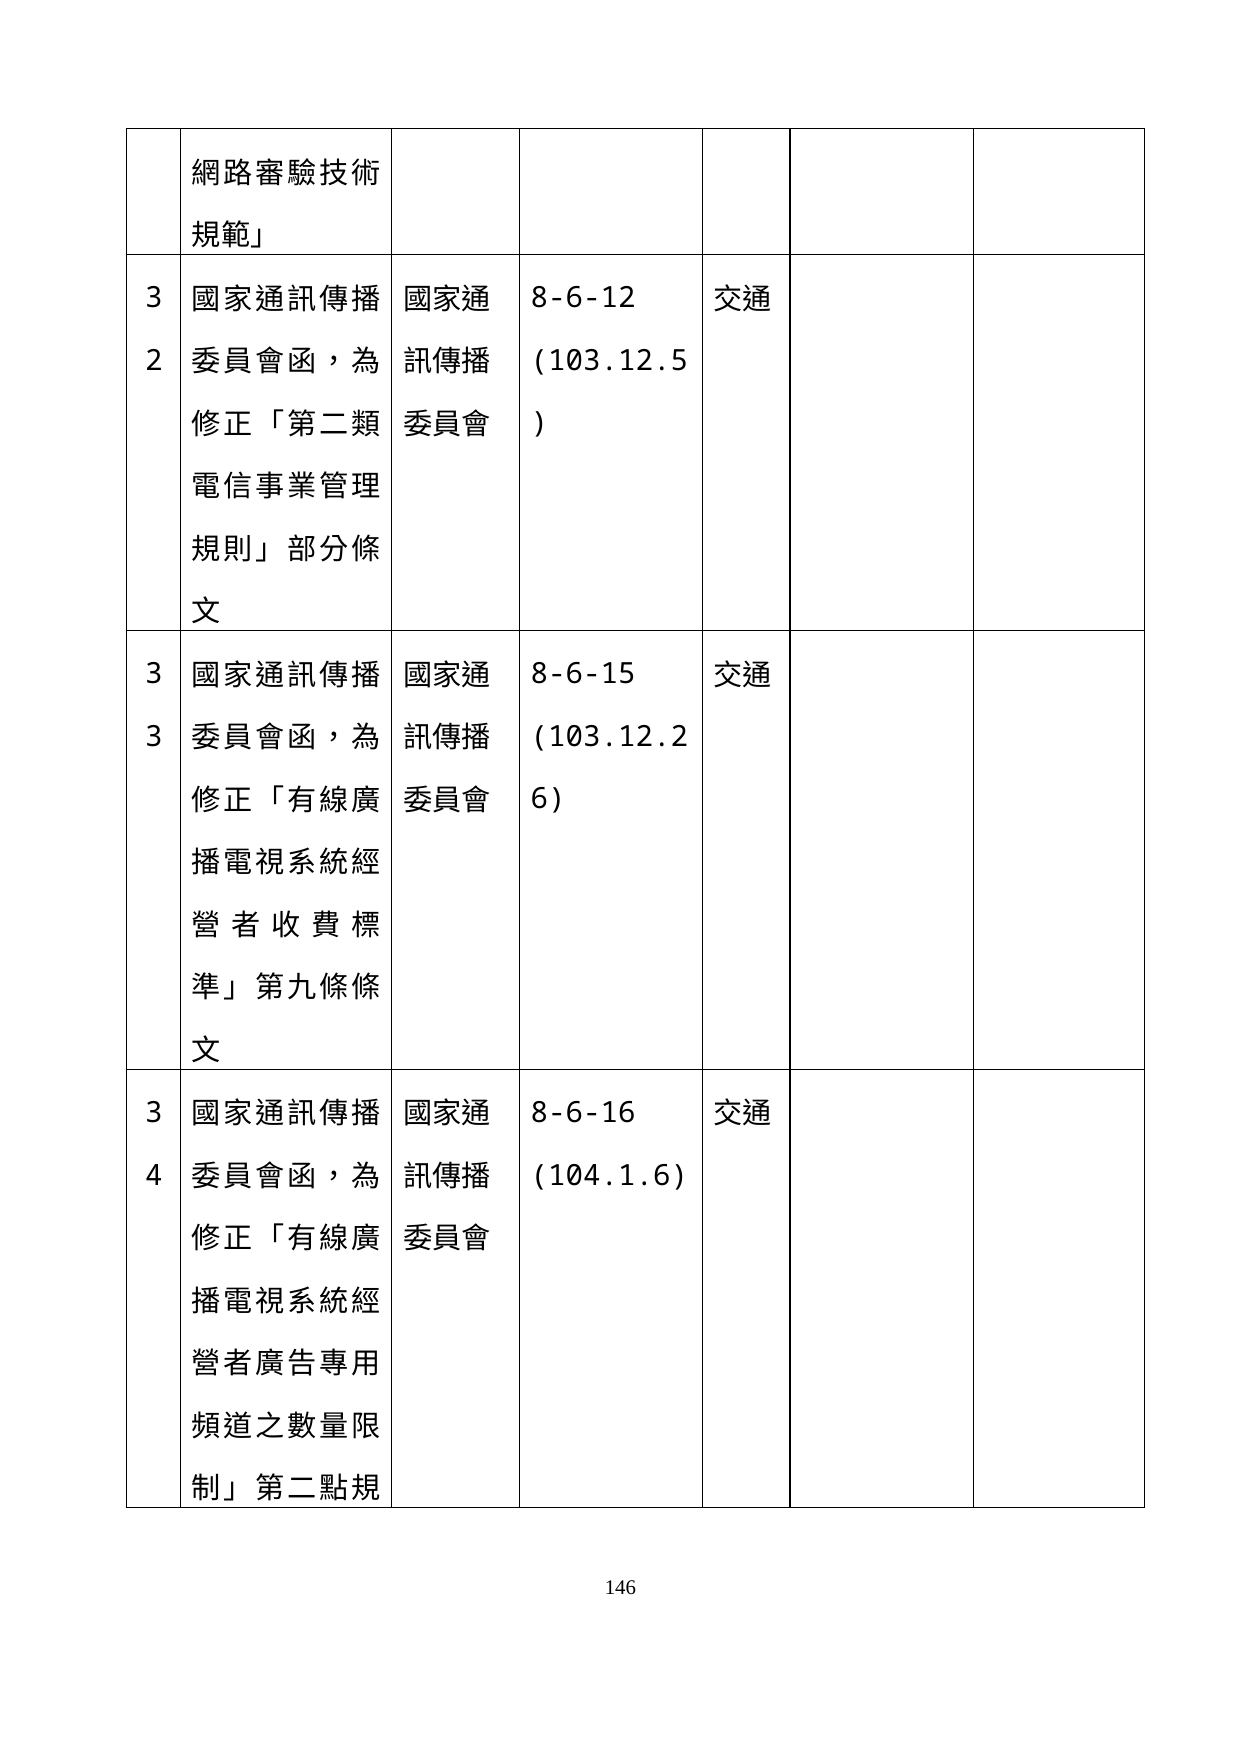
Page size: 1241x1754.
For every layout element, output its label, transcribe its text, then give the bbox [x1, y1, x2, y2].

table_cell 國家通訊傳播委員會 [392, 1070, 519, 1507]
table_cell [974, 631, 1144, 1068]
table_cell 34 [127, 1070, 180, 1507]
table_cell [974, 129, 1144, 254]
table_cell 國家通訊傳播委員會函，為修正「有線廣播電視系統經營者廣告專用頻道之數量限制」第二點規 [181, 1070, 391, 1507]
table_cell 8-6-15 (103.12.26) [520, 631, 702, 1068]
table_cell [703, 129, 789, 254]
table_cell 33 [127, 631, 180, 1068]
table_cell 8-6-16 (104.1.6) [520, 1070, 702, 1507]
table_cell 國家通訊傳播委員會函，為修正「有線廣播電視系統經營者收費標準」第九條條文 [181, 631, 391, 1068]
table_cell 32 [127, 255, 180, 630]
table_cell [791, 255, 973, 630]
table_cell 國家通訊傳播委員會 [392, 255, 519, 630]
table_cell [791, 631, 973, 1068]
table_cell [974, 255, 1144, 630]
table_cell 交通 [703, 1070, 789, 1507]
table_cell [127, 129, 180, 254]
table_cell 8-6-12 (103.12.5) [520, 255, 702, 630]
table_cell 交通 [703, 255, 789, 630]
table_cell [791, 129, 973, 254]
table_cell [974, 1070, 1144, 1507]
table_cell [520, 129, 702, 254]
table_cell [791, 1070, 973, 1507]
table_cell 國家通訊傳播委員會函，為修正「第二類電信事業管理規則」部分條文 [181, 255, 391, 630]
table_cell 網路審驗技術規範」 [181, 129, 391, 254]
table_cell 國家通訊傳播委員會 [392, 631, 519, 1068]
table_cell 交通 [703, 631, 789, 1068]
table_cell [392, 129, 519, 254]
